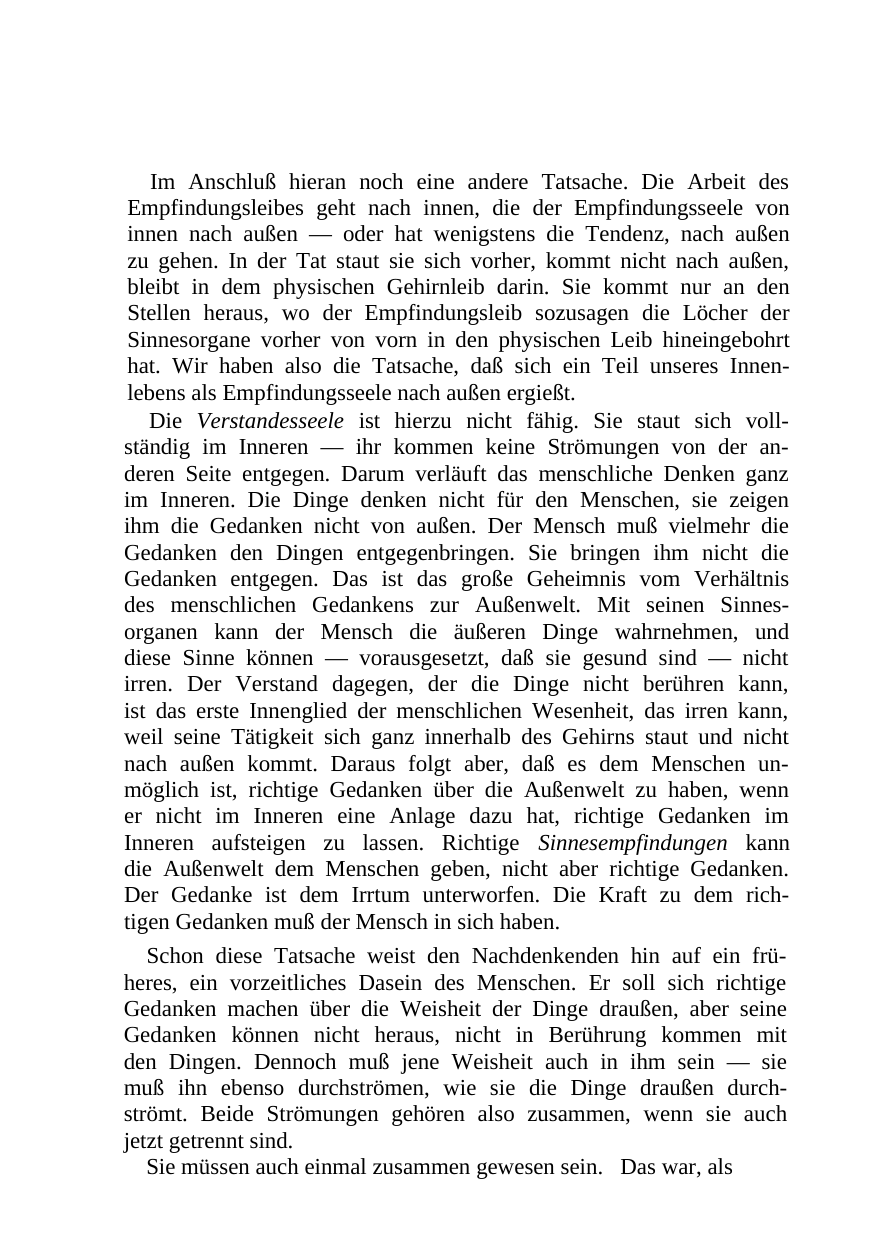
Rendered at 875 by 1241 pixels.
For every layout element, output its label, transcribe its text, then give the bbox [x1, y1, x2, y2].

text Im Anschluß hieran noch eine andere Tatsache. Die Arbeit des Empfindungsleibes geht nach innen, die der Empfindungsseele von innen nach außen — oder hat wenigstens die Tendenz, nach außen zu gehen. In der Tat staut sie sich vorher, kommt nicht nach außen, bleibt in dem physischen Gehirnleib darin. Sie kommt nur an den Stellen heraus, wo der Empfindungsleib sozusagen die Löcher der Sinnesorgane vorher von vorn in den physischen Leib hineingebohrt hat. Wir haben also die Tatsache, daß sich ein Teil unseres Innen- lebens als Empfindungsseele nach außen ergießt. [127, 168, 791, 405]
text Sie müssen auch einmal zusammen gewesen sein. Das war, als [146, 1153, 791, 1179]
text Die Verstandesseele ist hierzu nicht fähig. Sie staut sich voll- ständig im Inneren — ihr kommen keine Strömungen von der an- deren Seite entgegen. Darum verläuft das menschliche Denken ganz im Inneren. Die Dinge denken nicht für den Menschen, sie zeigen ihm die Gedanken nicht von außen. Der Mensch muß vielmehr die Gedanken den Dingen entgegenbringen. Sie bringen ihm nicht die Gedanken entgegen. Das ist das große Geheimnis vom Verhältnis des menschlichen Gedankens zur Außenwelt. Mit seinen Sinnes- organen kann der Mensch die äußeren Dinge wahrnehmen, und diese Sinne können — vorausgesetzt, daß sie gesund sind — nicht irren. Der Verstand dagegen, der die Dinge nicht berühren kann, ist das erste Innenglied der menschlichen Wesenheit, das irren kann, weil seine Tätigkeit sich ganz innerhalb des Gehirns staut und nicht nach außen kommt. Daraus folgt aber, daß es dem Menschen un- möglich ist, richtige Gedanken über die Außenwelt zu haben, wenn er nicht im Inneren eine Anlage dazu hat, richtige Gedanken im Inneren aufsteigen zu lassen. Richtige Sinnesempfindungen kann die Außenwelt dem Menschen geben, nicht aber richtige Gedanken. Der Gedanke ist dem Irrtum unterworfen. Die Kraft zu dem rich- tigen Gedanken muß der Mensch in sich haben. [124, 407, 790, 934]
text Schon diese Tatsache weist den Nachdenkenden hin auf ein frü- heres, ein vorzeitliches Dasein des Menschen. Er soll sich richtige Gedanken machen über die Weisheit der Dinge draußen, aber seine Gedanken können nicht heraus, nicht in Berührung kommen mit den Dingen. Dennoch muß jene Weisheit auch in ihm sein — sie muß ihn ebenso durchströmen, wie sie die Dinge draußen durch- strömt. Beide Strömungen gehören also zusammen, wenn sie auch jetzt getrennt sind. [123, 942, 788, 1153]
